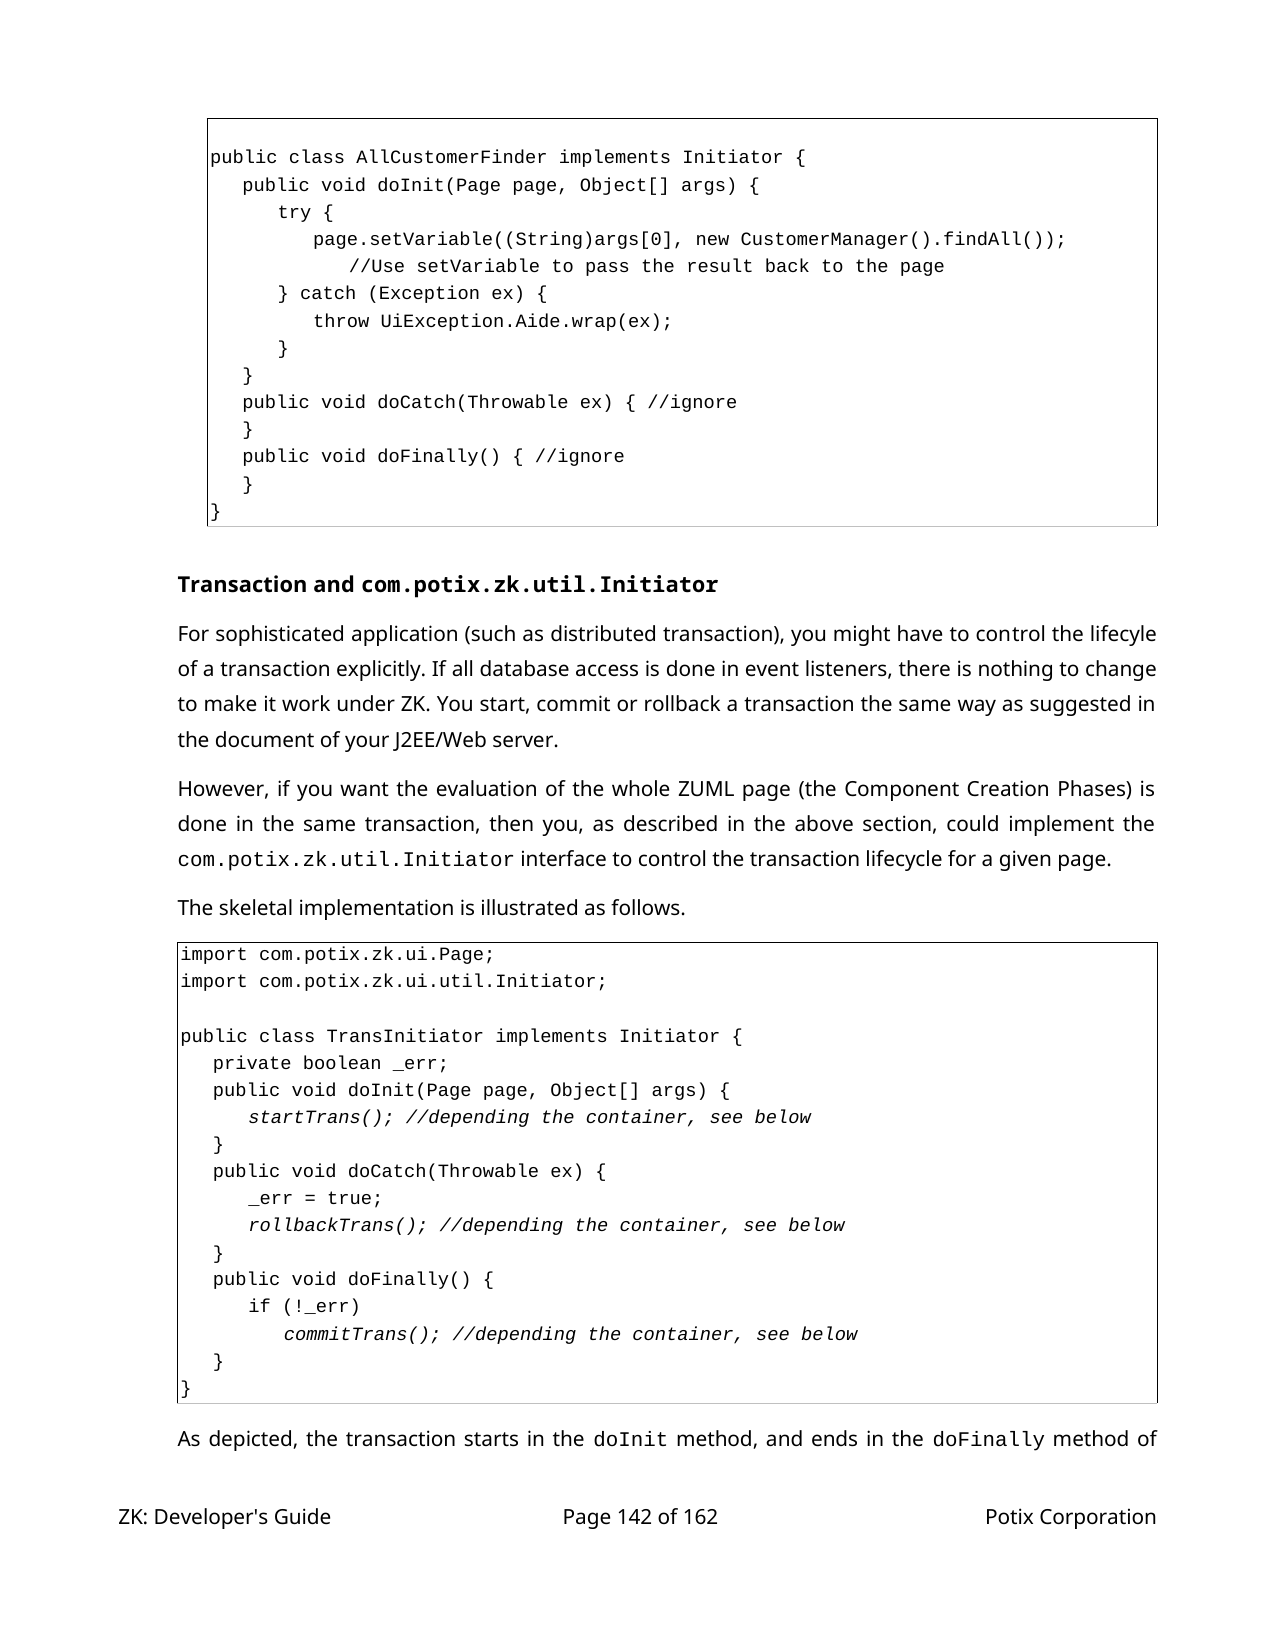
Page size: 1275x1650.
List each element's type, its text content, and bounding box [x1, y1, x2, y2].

text _err = true; [178, 1186, 1157, 1210]
text public void doFinally() { //ignore [208, 444, 1157, 469]
text //Use setVariable to pass the result back to the page [208, 254, 1157, 278]
text } [208, 472, 1157, 496]
text For sophisticated application (such as distributed transaction), you might have to control the lifecyle of a transaction explicitly. If all database access is done in event listeners, there is nothing to change to make it work under ZK. You start, commit or rollback a transaction the same way as suggested in the document of your J2EE/Web server. [177, 619, 1157, 753]
text } [208, 499, 1157, 526]
text } [178, 1349, 1157, 1373]
text public class AllCustomerFinder implements Initiator { [208, 145, 1157, 169]
text public class TransInitiator implements Initiator { [178, 1024, 1157, 1048]
text if (!_err) [178, 1294, 1157, 1318]
text The skeletal implementation is illustrated as follows. [177, 893, 1157, 921]
text public void doInit(Page page, Object[] args) { [208, 172, 1157, 197]
text } [208, 336, 1157, 360]
text rollbackTrans(); //depending the container, see below [178, 1213, 1157, 1238]
text try { [208, 200, 1157, 224]
text import com.potix.zk.ui.util.Initiator; [178, 969, 1157, 993]
text } [208, 417, 1157, 441]
text public void doCatch(Throwable ex) { [178, 1159, 1157, 1183]
subtitle Transaction and com.potix.zk.util.Initiator [177, 568, 1157, 598]
text public void doCatch(Throwable ex) { //ignore [208, 390, 1157, 414]
text } [178, 1376, 1157, 1403]
text } [208, 363, 1157, 387]
text throw UiException.Aide.wrap(ex); [208, 308, 1157, 333]
text page.setVariable((String)args[0], new CustomerManager().findAll()); [208, 227, 1157, 251]
text } public void doFinally() { [178, 1241, 1157, 1291]
text import com.potix.zk.ui.Page; [178, 943, 1157, 966]
text } catch (Exception ex) { [208, 281, 1157, 306]
text As depicted, the transaction starts in the doInit method, and ends in the doFinally method of [177, 1424, 1157, 1452]
text } [178, 1132, 1157, 1156]
text However, if you want the evaluation of the whole ZUML page (the Component Creation Phases) is done in the same transaction, then you, as described in the above section, could implement the com.potix.zk.util.Initiator interface to control the transaction lifecycle for a given page. [177, 774, 1157, 873]
text private boolean _err; public void doInit(Page page, Object[] args) { [178, 1051, 1157, 1102]
text commitTrans(); //depending the container, see below [178, 1321, 1157, 1346]
text startTrans(); //depending the container, see below [178, 1104, 1157, 1129]
